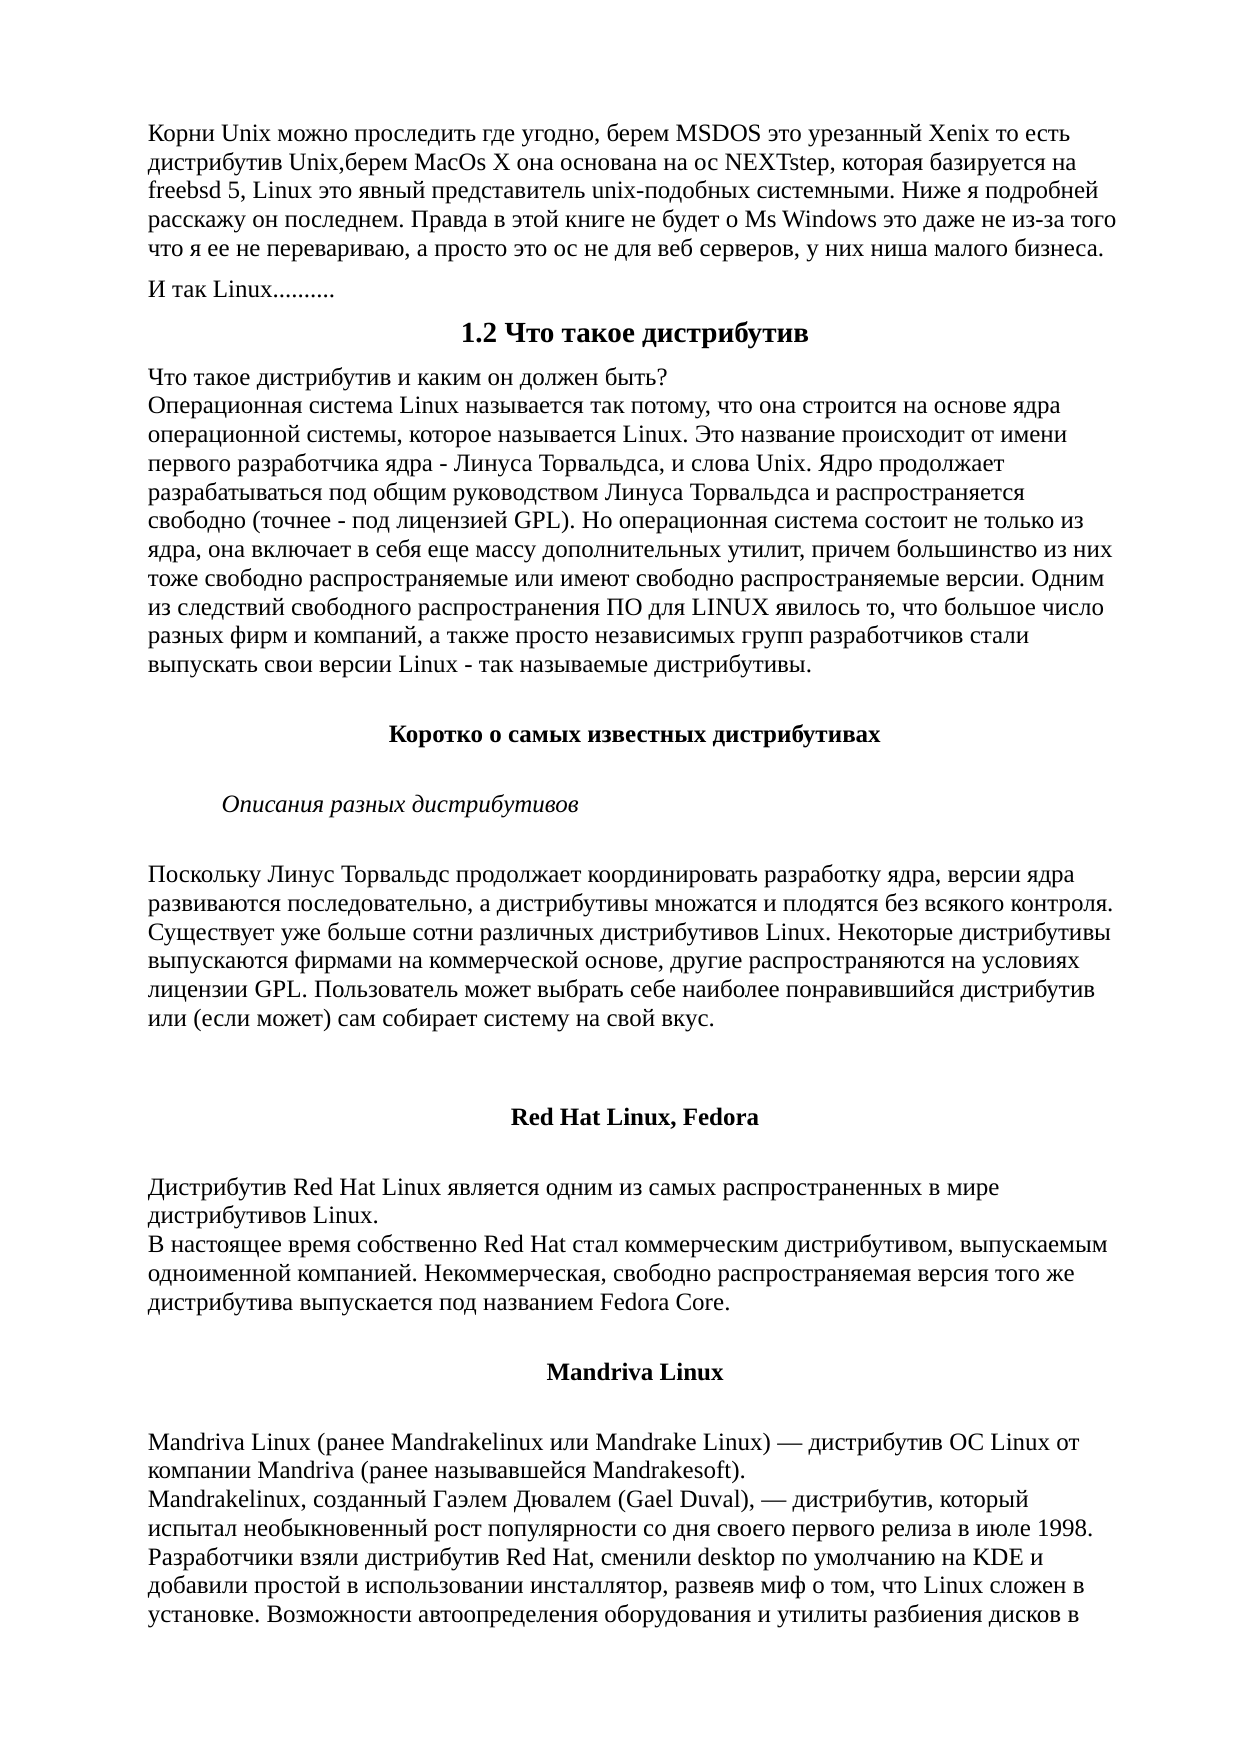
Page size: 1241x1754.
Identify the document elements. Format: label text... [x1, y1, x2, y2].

text Что такое дистрибутив и каким он должен быть? Операционная система Linux называется так потому, что она строится на основе ядра операционной системы, которое называется Linux. Это название происходит от имени первого разработчика ядра - Линуса Торвальдса, и слова Unix. Ядро продолжает разрабатываться под общим руководством Линуса Торвальдса и распространяется свободно (точнее - под лицензией GPL). Но операционная система состоит не только из ядра, она включает в себя еще массу дополнительных утилит, причем большинство из них тоже свободно распространяемые или имеют свободно распространяемые версии. Одним из следствий свободного распространения ПО для LINUX явилось то, что большое число разных фирм и компаний, а также просто независимых групп разработчиков стали выпускать свои версии Linux - так называемые дистрибутивы. [148, 362, 1122, 707]
text 1.2 Что такое дистрибутив [148, 316, 1122, 349]
text Корни Unix можно проследить где угодно, берем MSDOS это урезанный Xenix то есть дистрибутив Unix,берем MacOs X она основана на ос NEXTstep, которая базируется на freebsd 5, Linux это явный представитель unix-подобных системными. Ниже я подробней расскажу он последнем. Правда в этой книге не будет о Ms Windows это даже не из-за того что я ее не перевариваю, а просто это ос не для веб серверов, у них ниша малого бизнеса. [148, 118, 1122, 262]
text Описания разных дистрибутивов [148, 789, 1122, 847]
text Поскольку Линус Торвальдс продолжает координировать разработку ядра, версии ядра развиваются последовательно, а дистрибутивы множатся и плодятся без всякого контроля. Существует уже больше сотни различных дистрибутивов Linux. Некоторые дистрибутивы выпускаются фирмами на коммерческой основе, другие распространяются на условиях лицензии GPL. Пользователь может выбрать себе наиболее понравившийся дистрибутив или (если может) сам собирает систему на свой вкус. [148, 859, 1122, 1060]
text И так Linux.......... [148, 274, 1122, 303]
text Коротко о самых известных дистрибутивах [148, 719, 1122, 777]
text Дистрибутив Red Hat Linux является одним из самых распространенных в мире дистрибутивов Linux. В настоящее время собственно Red Hat стал коммерческим дистрибутивом, выпускаемым одноименной компанией. Некоммерческая, свободно распространяемая версия того же дистрибутива выпускается под названием Fedora Core. [148, 1143, 1122, 1344]
text Mandriva Linux [148, 1357, 1122, 1385]
text Red Hat Linux, Fedora [148, 1073, 1122, 1130]
text Mandriva Linux (ранее Mandrakelinux или Mandrake Linux) — дистрибутив ОС Linux от компании Mandriva (ранее называвшейся Mandrakesoft). Mandrakelinux, созданный Гаэлем Дювалем (Gael Duval), — дистрибутив, который испытал необыкновенный рост популярности со дня своего первого релиза в июле 1998. Разработчики взяли дистрибутив Red Hat, сменили desktop по умолчанию на KDE и добавили простой в использовании инсталлятор, развеяв миф о том, что Linux сложен в установке. Возможности автоопределения оборудования и утилиты разбиения дисков в [148, 1398, 1122, 1628]
